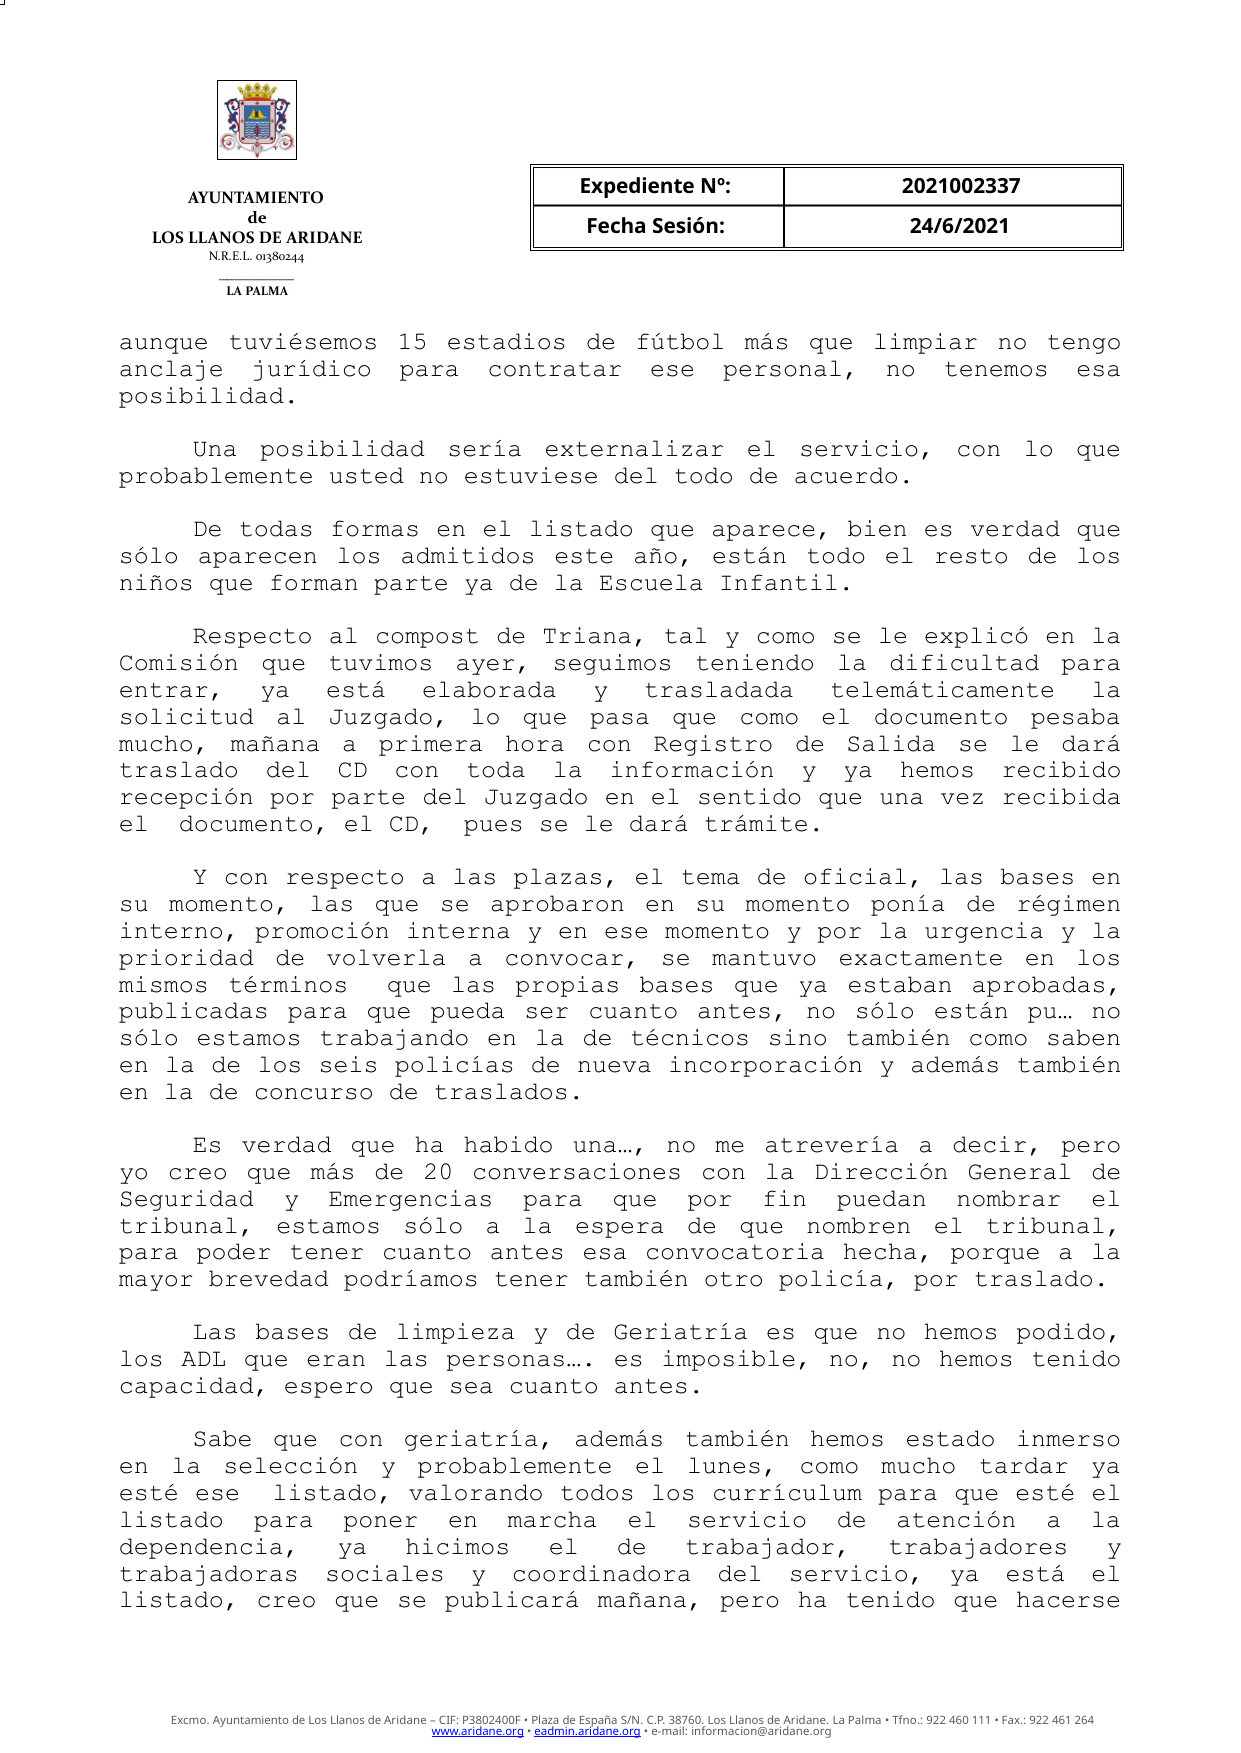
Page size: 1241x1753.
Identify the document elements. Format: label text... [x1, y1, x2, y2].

text entrar, ya está elaborada y trasladada telemáticamente la [119, 676, 1146, 703]
text mucho, mañana a primera hora con Registro de Salida se le dará [119, 730, 1146, 757]
text de [247, 210, 387, 227]
text sólo estamos trabajando en la de técnicos sino también como saben [119, 1024, 1146, 1051]
text sólo aparecen los admitidos este año, están todo el resto de los [119, 542, 1146, 569]
text mayor brevedad podríamos tener también otro policía, por traslado. [119, 1265, 1146, 1292]
text su momento, las que se aprobaron en su momento ponía de régimen [119, 890, 1146, 917]
text esté ese listado, valorando todos los currículum para que esté el [119, 1479, 1146, 1506]
text Las bases de limpieza y de Geriatría es que no hemos podido, [192, 1317, 1146, 1345]
text traslado del CD con toda la información y ya hemos recibido [119, 757, 1146, 783]
text Excmo. Ayuntamiento de Los Llanos de Aridane – CIF: P3802400F • Plaza de España S/N. C.P. 38760. Los Llanos de Aridane. La Palma • Tfno.: 922 460 111 • Fax.: 922 461 264 [171, 1713, 1095, 1727]
text www.aridane.org • eadmin.aridane.org • e-mail: informacion@aridane.org [431, 1724, 834, 1738]
text LA PALMA [226, 286, 317, 298]
text yo creo que más de 20 conversaciones con la Dirección General de [119, 1158, 1146, 1185]
text 2021002337 [902, 173, 1059, 198]
text posibilidad. [119, 382, 1146, 408]
text el documento, el CD, pues se le dará trámite. [119, 810, 1146, 837]
text _ [219, 266, 226, 279]
text publicadas para que pueda ser cuanto antes, no sólo están pu… no [119, 997, 1146, 1024]
text Es verdad que ha habido una…, no me atrevería a decir, pero [192, 1130, 1146, 1158]
text niños que forman parte ya de la Escuela Infantil. [119, 569, 1146, 596]
text mismos términos que las propias bases que ya estaban aprobadas, [119, 971, 1146, 997]
text Respecto al compost de Triana, tal y como se le explicó en la [192, 621, 1146, 649]
text en la de los seis policías de nueva incorporación y además también [119, 1051, 1146, 1078]
text en la de concurso de traslados. [119, 1078, 1146, 1104]
text en la selección y probablemente el lunes, como mucho tardar ya [119, 1452, 1146, 1479]
text listado para poner en marcha el servicio de atención a la [119, 1506, 1146, 1533]
text De todas formas en el listado que aparece, bien es verdad que [192, 514, 1146, 542]
text Expediente Nº: [579, 173, 761, 198]
text Comisión que tuvimos ayer, seguimos teniendo la dificultad para [119, 649, 1146, 676]
text listado, creo que se publicará mañana, pero ha tenido que hacerse [119, 1586, 1146, 1613]
text AYUNTAMIENTO [188, 190, 387, 207]
text tribunal, estamos sólo a la espera de que nombren el tribunal, [119, 1212, 1146, 1238]
text _ [317, 266, 327, 282]
text anclaje jurídico para contratar ese personal, no tenemos esa [119, 355, 1146, 382]
text LOS LLANOS DE ARIDANE [152, 230, 387, 247]
text Una posibilidad sería externalizar el servicio, con lo que [192, 433, 1146, 462]
picture [531, 165, 1123, 250]
text solicitud al Juzgado, lo que pasa que como el documento pesaba [119, 703, 1146, 730]
text 24/6/2021 [909, 214, 1059, 239]
text ________ [226, 266, 317, 282]
text interno, promoción interna y en ese momento y por la urgencia y la [119, 917, 1146, 944]
text probablemente usted no estuviese del todo de acuerdo. [119, 462, 1146, 489]
text recepción por parte del Juzgado en el sentido que una vez recibida [119, 783, 1146, 810]
text para poder tener cuanto antes esa convocatoria hecha, porque a la [119, 1238, 1146, 1265]
text Y con respecto a las plazas, el tema de oficial, las bases en [192, 862, 1146, 890]
text Sabe que con geriatría, además también hemos estado inmerso [192, 1424, 1146, 1452]
picture [218, 81, 296, 159]
text aunque tuviésemos 15 estadios de fútbol más que limpiar no tengo [119, 327, 1146, 355]
text trabajadoras sociales y coordinadora del servicio, ya está el [119, 1560, 1146, 1586]
text dependencia, ya hicimos el de trabajador, trabajadores y [119, 1533, 1146, 1560]
text Fecha Sesión: [586, 214, 761, 239]
text prioridad de volverla a convocar, se mantuvo exactamente en los [119, 944, 1146, 971]
text N.R.E.L. 01380244 [208, 250, 327, 262]
text capacidad, espero que sea cuanto antes. [119, 1372, 1146, 1399]
text los ADL que eran las personas…. es imposible, no, no hemos tenido [119, 1345, 1146, 1372]
text Seguridad y Emergencias para que por fin puedan nombrar el [119, 1185, 1146, 1212]
